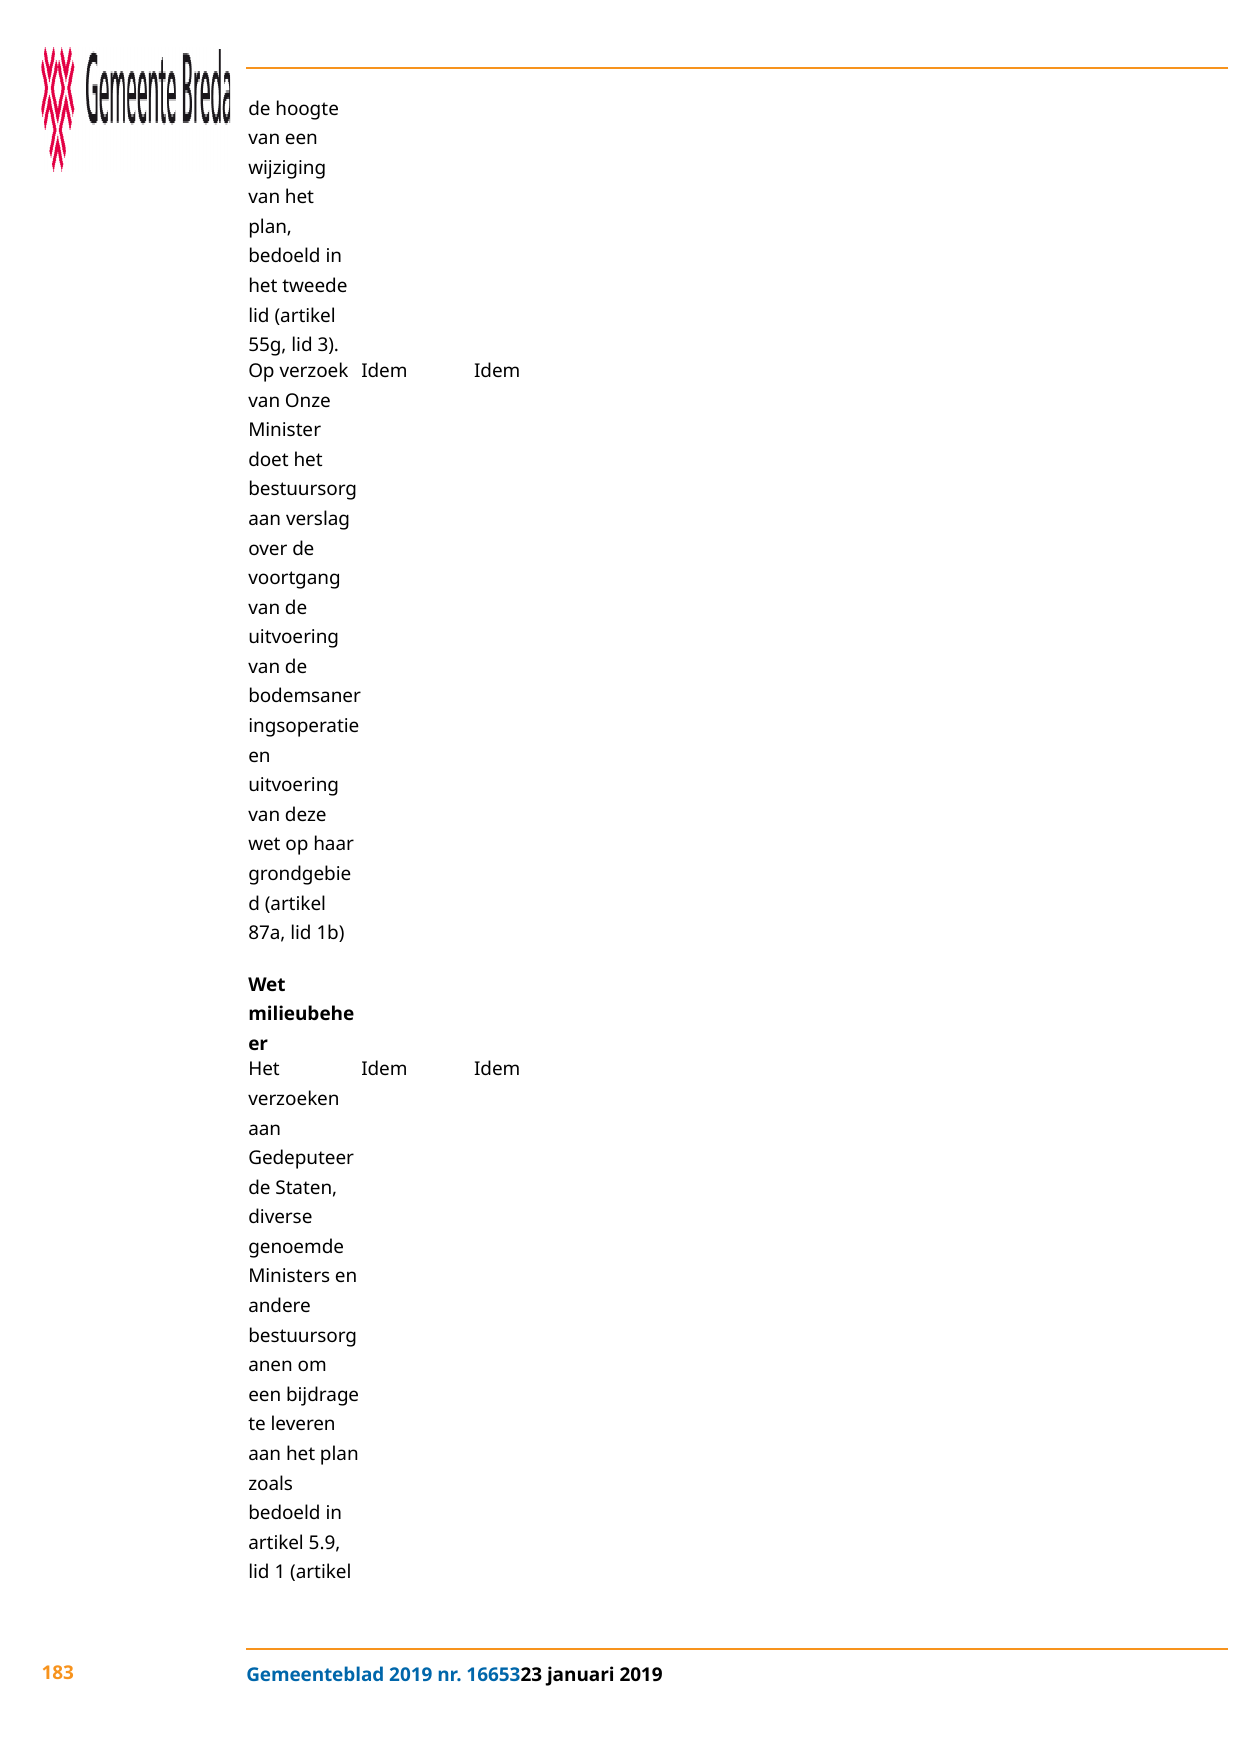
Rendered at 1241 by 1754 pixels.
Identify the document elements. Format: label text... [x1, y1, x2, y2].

table_cell [587, 357, 700, 945]
table_cell Idem [361, 1056, 474, 1584]
table_cell [587, 95, 700, 357]
table_cell [587, 945, 700, 971]
table_cell [587, 1056, 700, 1584]
table_cell [361, 95, 474, 357]
table_cell [361, 945, 474, 971]
table_cell Op verzoek van Onze Minister doet het bestuursorgaan verslag over de voortgang van de uitvoering van de bodemsaneringsoperatie en uitvoering van deze wet op haar grondgebied (artikel 87a, lid 1b) [248, 357, 361, 945]
table_cell Idem [361, 357, 474, 945]
table_cell de hoogte van een wijziging van het plan, bedoeld in het tweede lid (artikel 55g, lid 3). [248, 95, 361, 357]
table_cell Idem [474, 357, 587, 945]
picture [41, 47, 231, 172]
table_cell Idem [474, 1056, 587, 1584]
table_cell [248, 945, 361, 971]
table_cell [587, 971, 700, 1056]
table_cell Wet milieubeheer [248, 971, 361, 1056]
table_cell Het verzoeken aan Gedeputeerde Staten, diverse genoemde Ministers en andere bestuursorganen om een bijdrage te leveren aan het plan zoals bedoeld in artikel 5.9, lid 1 (artikel [248, 1056, 361, 1584]
table_cell [474, 95, 587, 357]
table_cell [474, 971, 587, 1056]
table_cell [474, 945, 587, 971]
table_cell [361, 971, 474, 1056]
